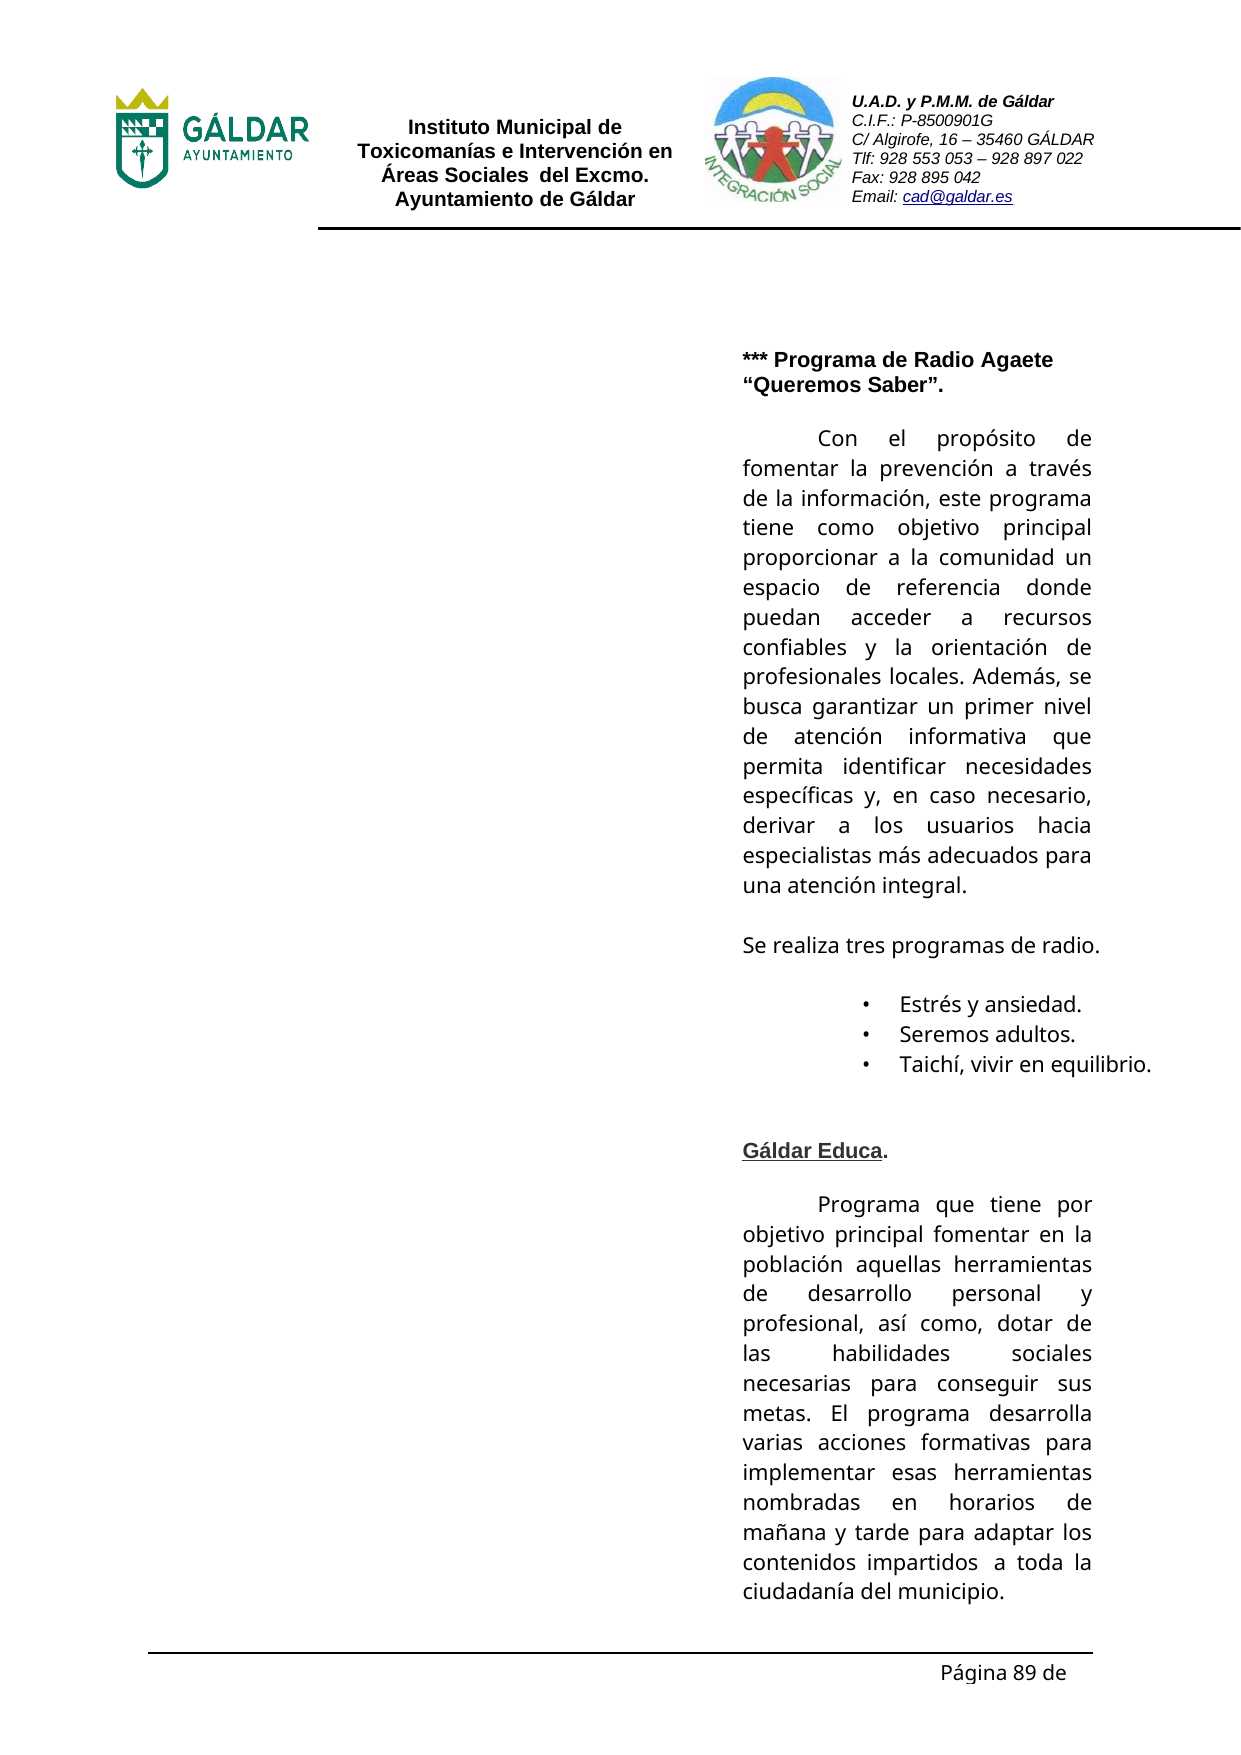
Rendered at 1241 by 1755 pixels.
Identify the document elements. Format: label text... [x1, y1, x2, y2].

text Con el propósito de fomentar la prevención a través de la información, este programa tiene como objetivo principal proporcionar a la comunidad un espacio de referencia donde puedan acceder a recursos confiables y la orientación de profesionales locales. Además, se busca garantizar un primer nivel de atención informativa que permita identificar necesidades específicas y, en caso necesario, derivar a los usuarios hacia especialistas más adecuados para una atención integral. [742, 423, 1092, 899]
text Tlf: 928 553 053 – 928 897 022 [852, 149, 1152, 168]
text Gáldar Educa. [742, 1138, 1152, 1164]
text C.I.F.: P-8500901G [852, 111, 1152, 130]
text Instituto Municipal de Toxicomanías e Intervención en Áreas Sociales del Excmo. Ayuntamiento de Gáldar [336, 115, 693, 211]
list Estrés y ansiedad. [862, 989, 1152, 1019]
list Seremos adultos. [862, 1019, 1152, 1049]
text U.A.D. y P.M.M. de Gáldar [852, 91, 1152, 111]
list Taichí, vivir en equilibrio. [862, 1049, 1152, 1079]
text *** Programa de Radio Agaete “Queremos Saber”. [742, 347, 1152, 398]
text C/ Algirofe, 16 – 35460 GÁLDAR [852, 130, 1152, 149]
text Programa que tiene por objetivo principal fomentar en la población aquellas herramientas de desarrollo personal y profesional, así como, dotar de las habilidades sociales necesarias para conseguir sus metas. El programa desarrolla varias acciones formativas para implementar esas herramientas nombradas en horarios de mañana y tarde para adaptar los contenidos impartidos a toda la ciudadanía del municipio. [742, 1189, 1092, 1606]
text Fax: 928 895 042 [852, 168, 1152, 187]
text Email: cad@galdar.es [852, 187, 1152, 206]
text Se realiza tres programas de radio. [742, 930, 1152, 959]
